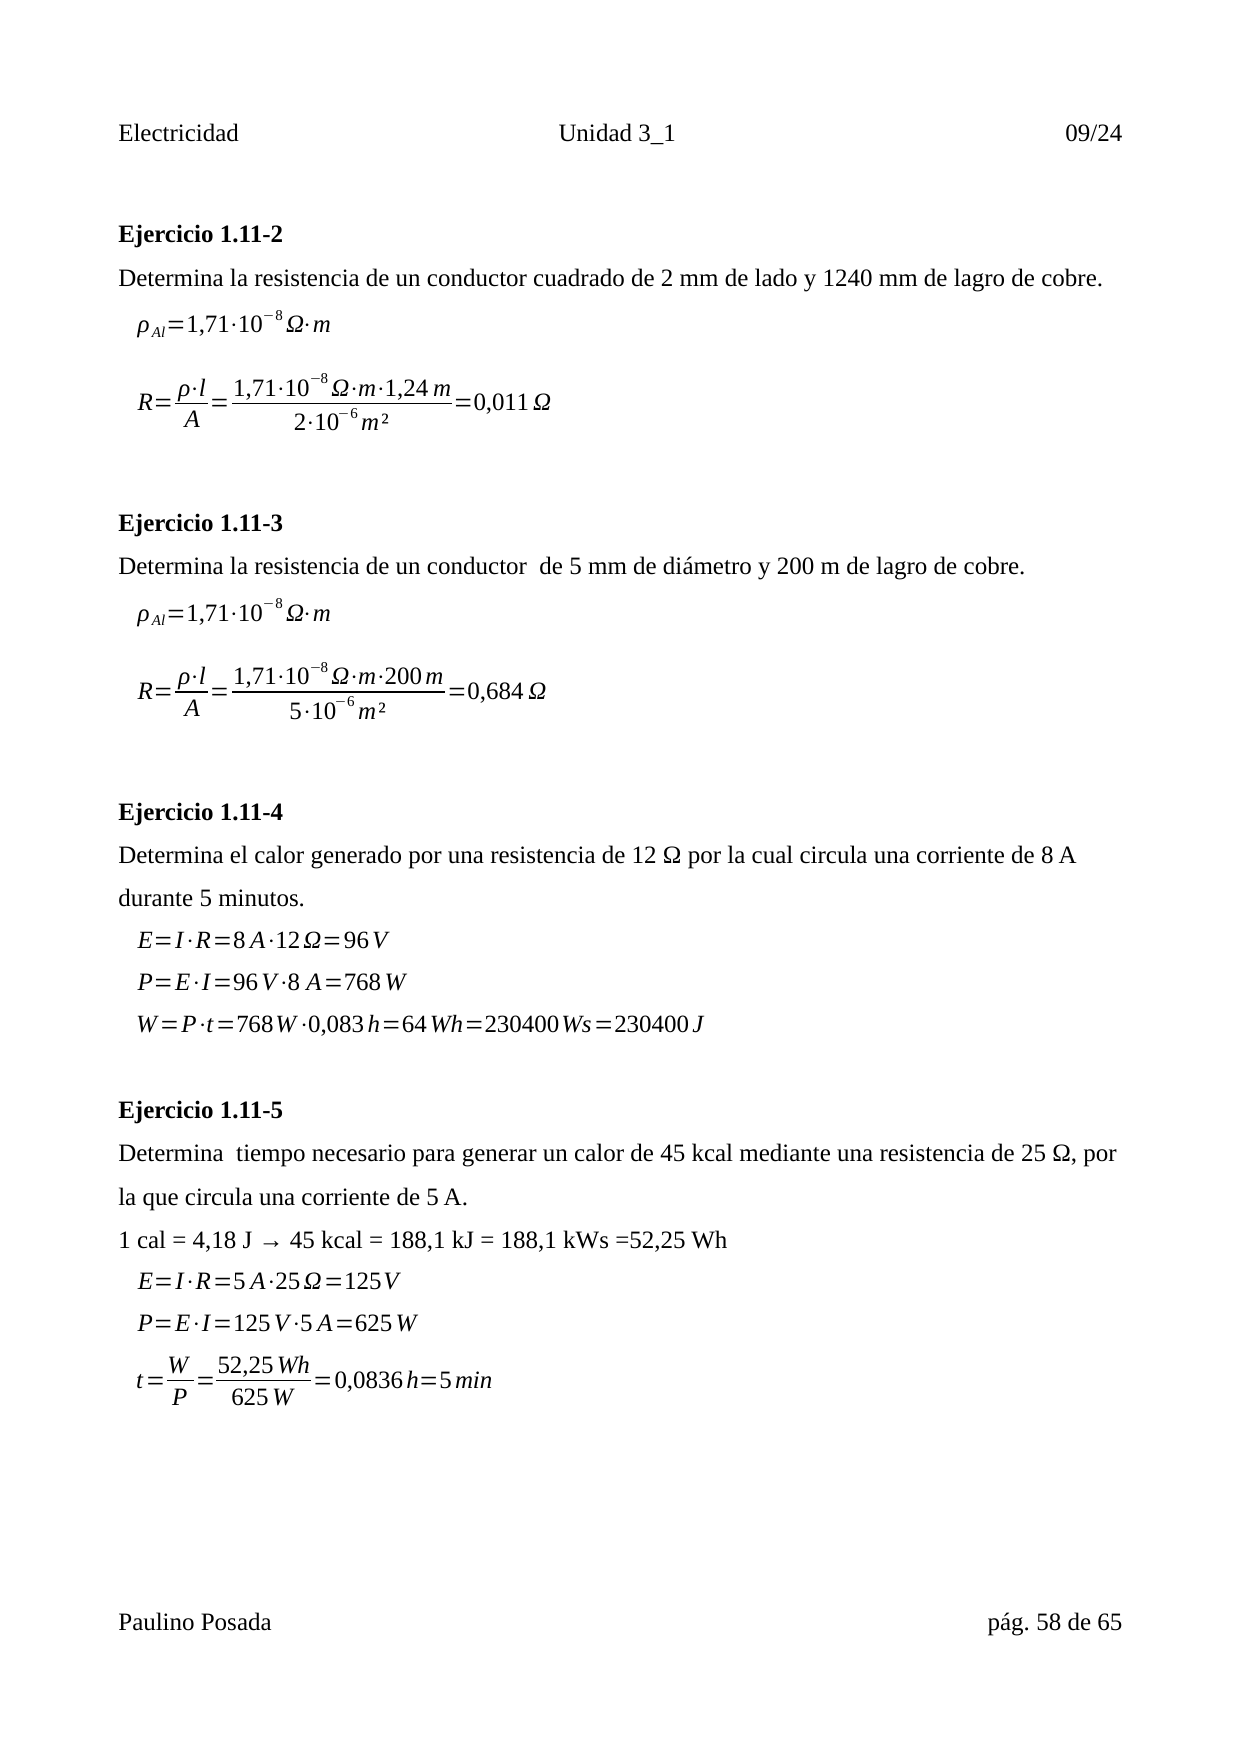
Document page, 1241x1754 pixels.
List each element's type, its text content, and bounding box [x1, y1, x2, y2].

text Ejercicio 1.11-2 [118, 219, 1122, 248]
text Determina el calor generado por una resistencia de 12 Ω por la cual circula una corriente de 8 A durante 5 minutos. [118, 840, 1122, 912]
text Ejercicio 1.11-5 [118, 1095, 1122, 1124]
text Determina la resistencia de un conductor cuadrado de 2 mm de lado y 1240 mm de lagro de cobre. [118, 263, 1122, 291]
text Ejercicio 1.11-4 [118, 797, 1122, 826]
text 1 cal = 4,18 J → 45 kcal = 188,1 kJ = 188,1 kWs =52,25 Wh [118, 1225, 1122, 1253]
text Determina la resistencia de un conductor de 5 mm de diámetro y 200 m de lagro de cobre. [118, 551, 1122, 580]
text Ejercicio 1.11-3 [118, 508, 1122, 537]
text Determina tiempo necesario para generar un calor de 45 kcal mediante una resistencia de 25 Ω, por la que circula una corriente de 5 A. [118, 1138, 1122, 1210]
